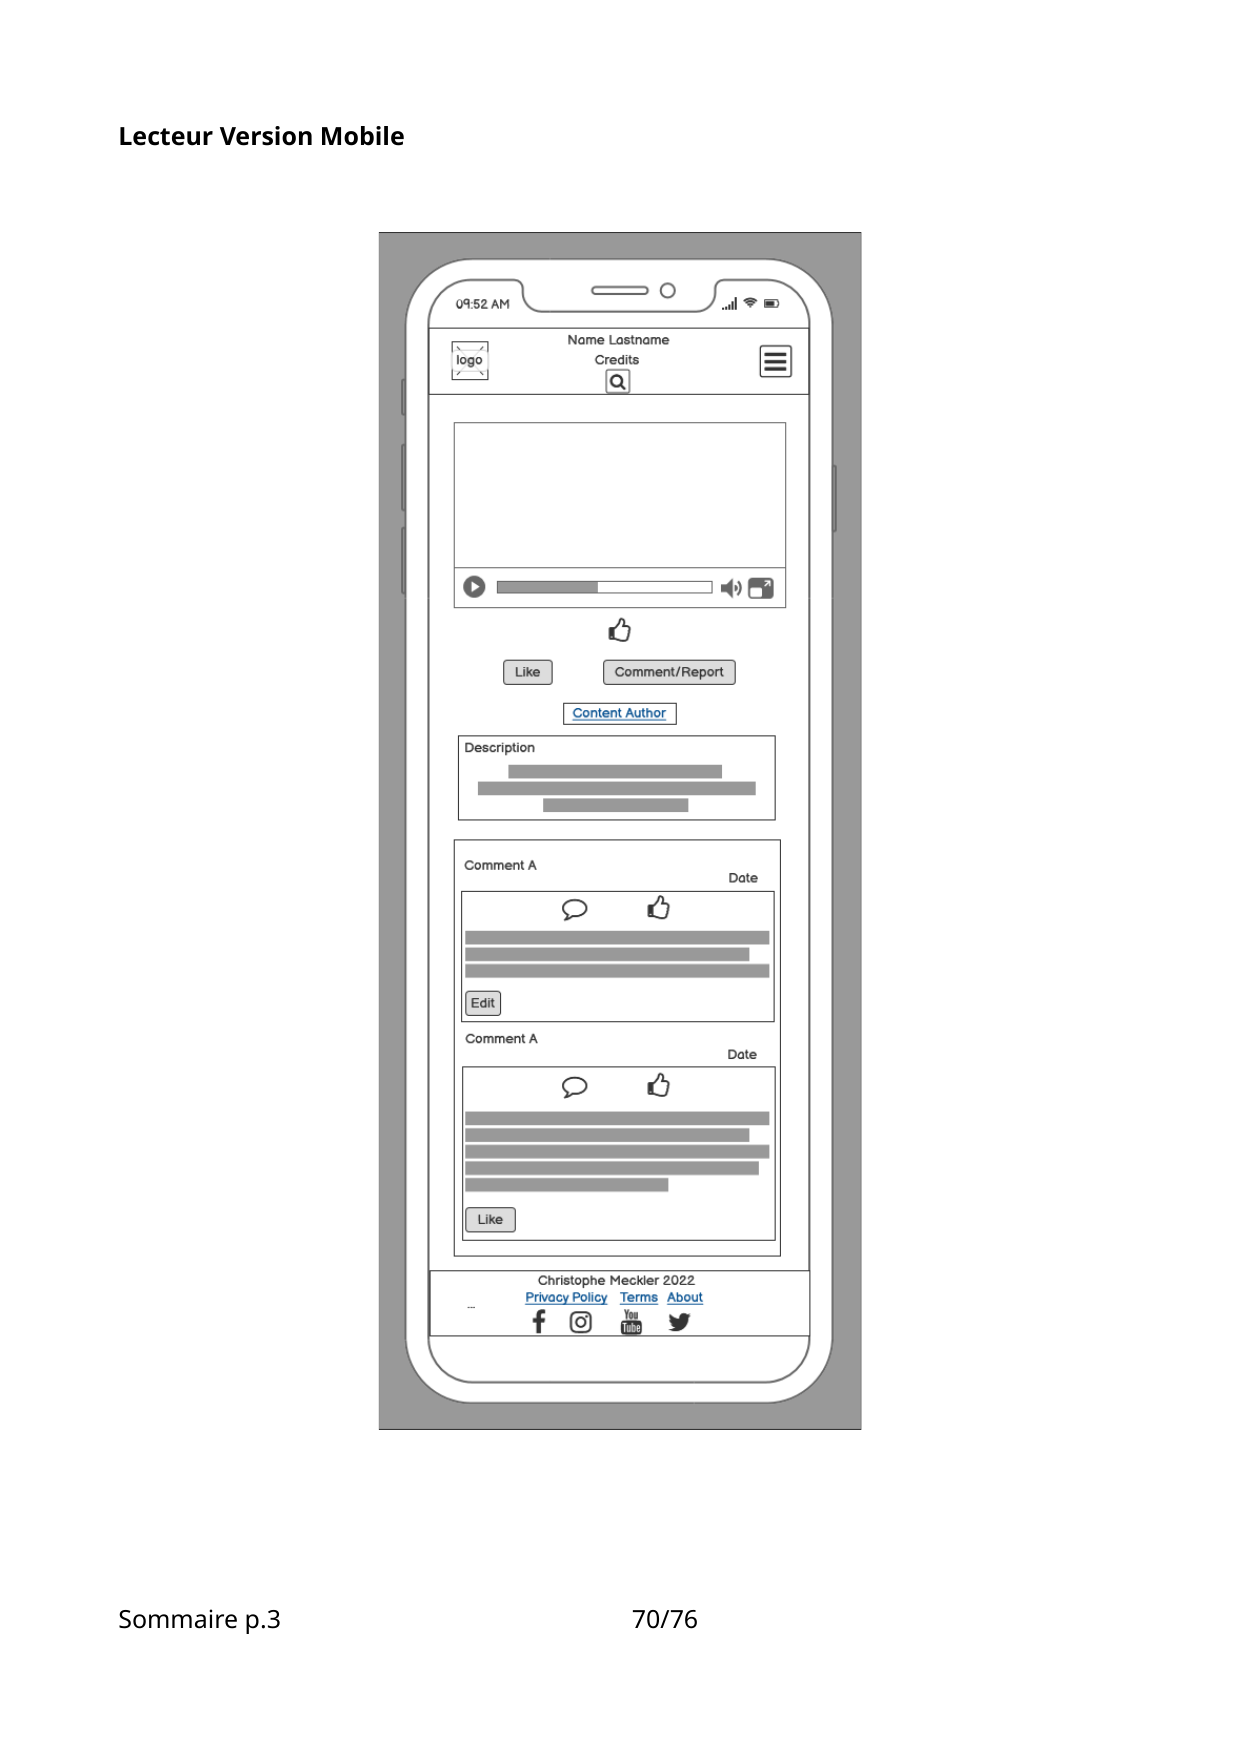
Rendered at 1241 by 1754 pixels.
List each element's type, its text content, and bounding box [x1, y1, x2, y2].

subtitle Lecteur Version Mobile [118, 118, 1122, 152]
picture [378, 232, 862, 1430]
